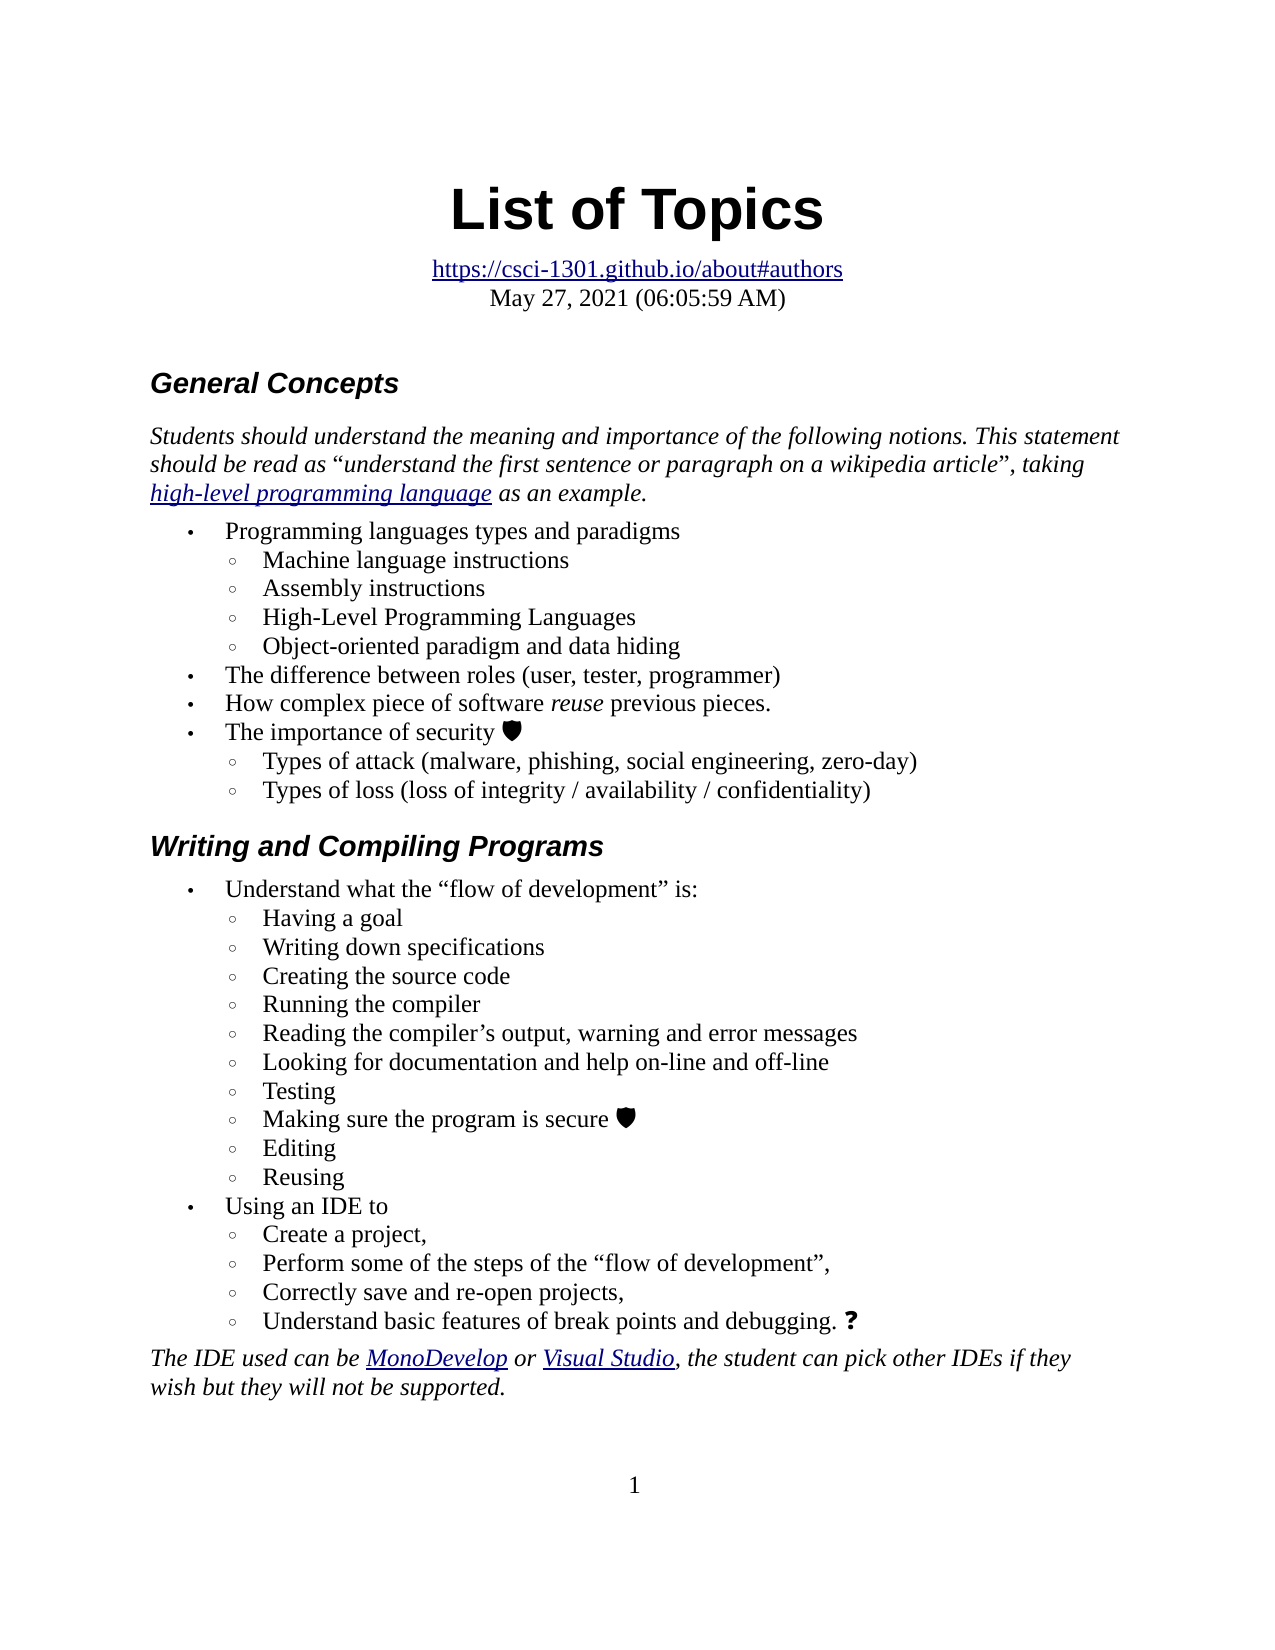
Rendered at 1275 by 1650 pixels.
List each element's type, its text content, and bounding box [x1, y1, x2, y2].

subtitle General Concepts [150, 366, 1125, 399]
list Reusing [225, 1162, 1125, 1191]
list Creating the source code [225, 961, 1125, 989]
list Making sure the program is secure 🛡️ [225, 1104, 1125, 1133]
list Programming languages types and paradigms [187, 516, 1125, 545]
list The difference between roles (user, tester, programmer) [187, 660, 1125, 688]
list Machine language instructions [225, 545, 1125, 573]
text Students should understand the meaning and importance of the following notions. This statement should be read as “understand the first sentence or paragraph on a wikipedia article”, taking high-level programming language as an example. [150, 421, 1125, 507]
list Reading the compiler’s output, warning and error messages [225, 1018, 1125, 1047]
list Looking for documentation and help on-line and off-line [225, 1047, 1125, 1076]
list Running the compiler [225, 989, 1125, 1018]
list Object-oriented paradigm and data hiding [225, 631, 1125, 660]
text The IDE used can be MonoDevelop or Visual Studio, the student can pick other IDEs if they wish but they will not be supported. [150, 1343, 1125, 1401]
list Types of loss (loss of integrity / availability / confidentiality) [225, 775, 1125, 803]
list Writing down specifications [225, 932, 1125, 961]
list Editing [225, 1133, 1125, 1162]
list How complex piece of software reuse previous pieces. [187, 688, 1125, 717]
list Understand what the “flow of development” is: [187, 874, 1125, 903]
list Understand basic features of break points and debugging. ❓ [225, 1306, 1125, 1334]
list Types of attack (malware, phishing, social engineering, zero-day) [225, 746, 1125, 775]
list Assembly instructions [225, 573, 1125, 602]
list The importance of security 🛡️ [187, 717, 1125, 746]
list Having a goal [225, 903, 1125, 932]
list High-Level Programming Languages [225, 602, 1125, 631]
list Correctly save and re-open projects, [225, 1277, 1125, 1306]
list Perform some of the steps of the “flow of development”, [225, 1248, 1125, 1277]
text https://csci-1301.github.io/about#authors [150, 254, 1125, 283]
subtitle Writing and Compiling Programs [150, 828, 1125, 862]
title List of Topics [150, 175, 1125, 242]
list Using an IDE to [187, 1191, 1125, 1219]
text May 27, 2021 (06:05:59 AM) [150, 283, 1125, 312]
list Testing [225, 1076, 1125, 1104]
list Create a project, [225, 1219, 1125, 1248]
